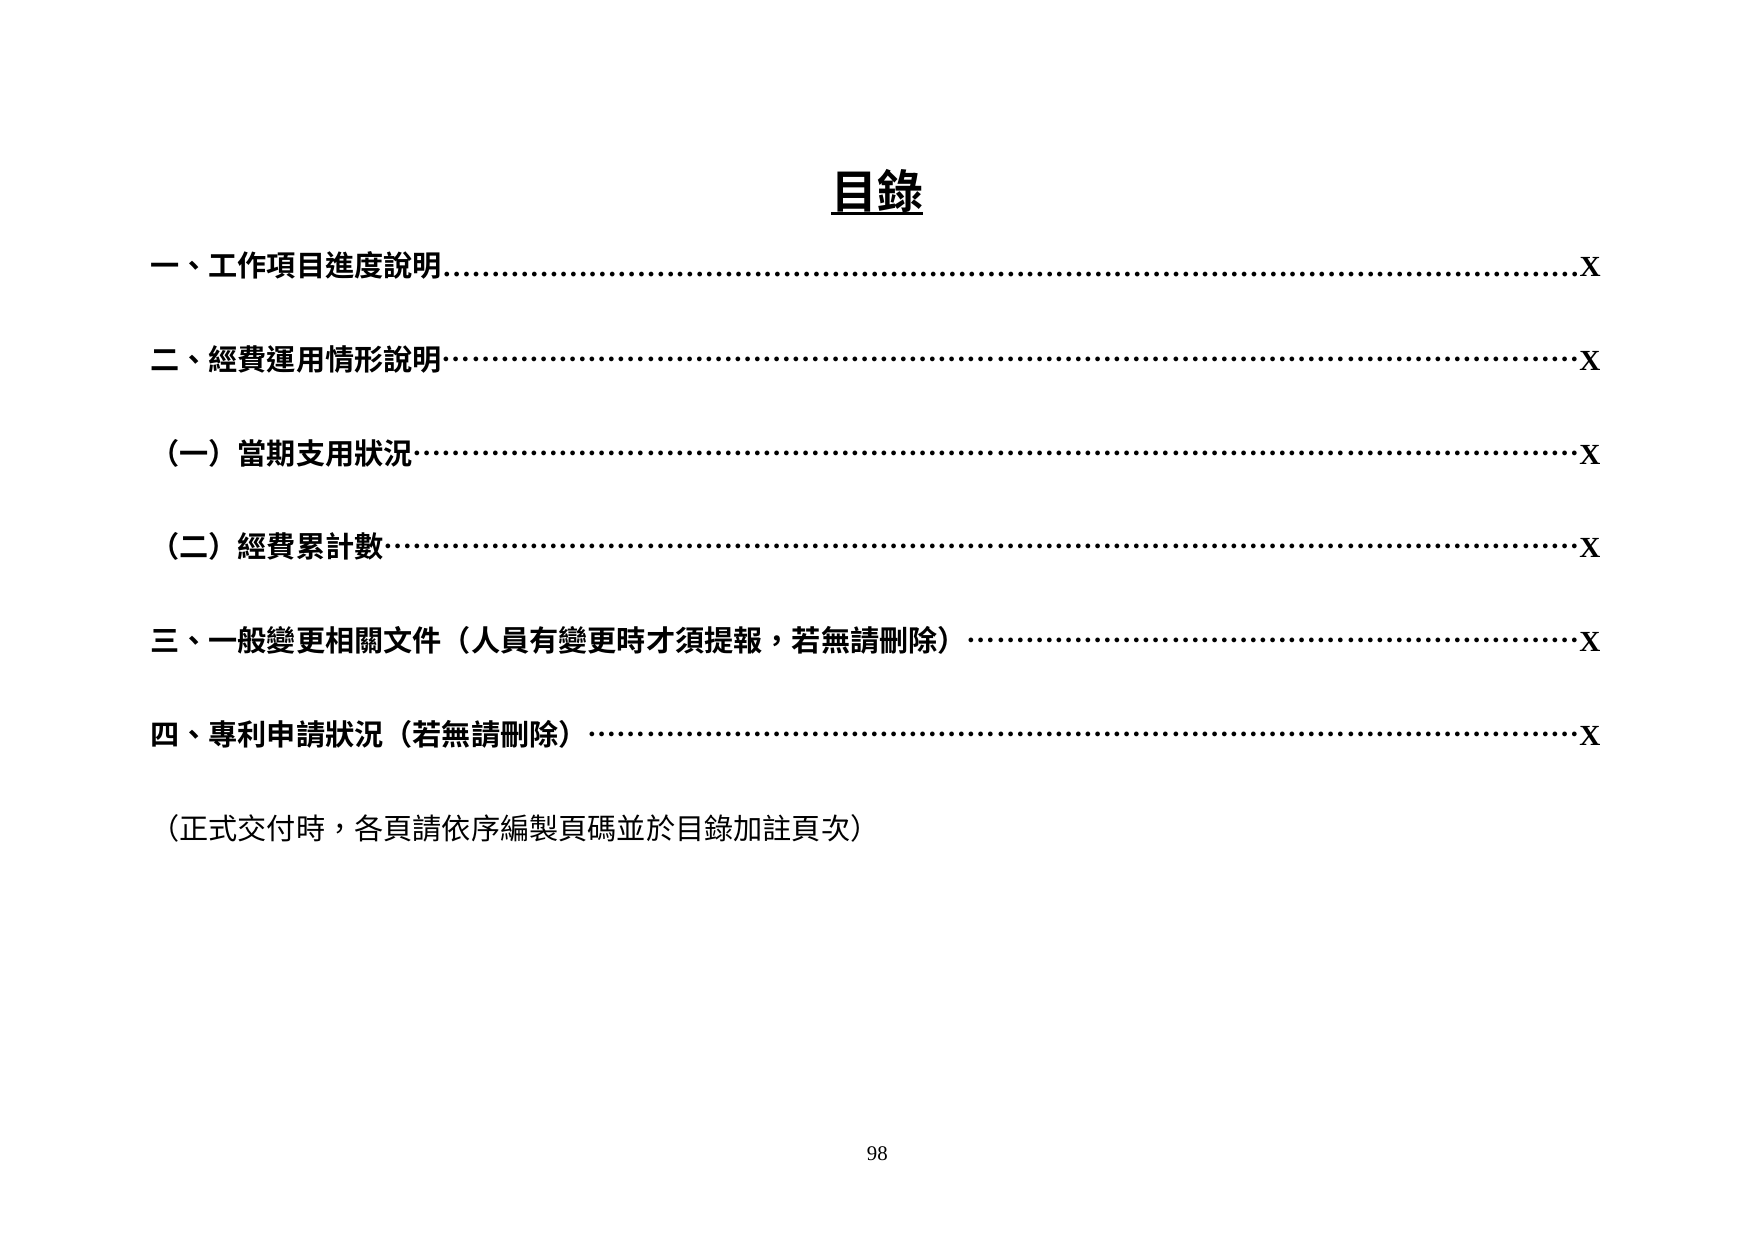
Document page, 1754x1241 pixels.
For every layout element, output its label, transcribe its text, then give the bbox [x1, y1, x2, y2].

text 一、工作項目進度說明 ………………………………………………………………………………………………………X [150, 226, 1604, 301]
text 三、一般變更相關文件（人員有變更時才須提報，若無請刪除）………………………………………………………X [150, 601, 1604, 676]
text 二、經費運用情形說明………………………………………………………………………………………………………X [150, 320, 1604, 395]
text 目錄 [150, 151, 1604, 226]
text （正式交付時，各頁請依序編製頁碼並於目錄加註頁次） [150, 789, 1546, 864]
text （二）經費累計數……………………………………………………………………………………………………………X [150, 508, 1604, 583]
text 四、專利申請狀況（若無請刪除）…………………………………………………………………………………………X [150, 695, 1604, 770]
text （一）當期支用狀況…………………………………………………………………………………………………………X [150, 414, 1604, 489]
